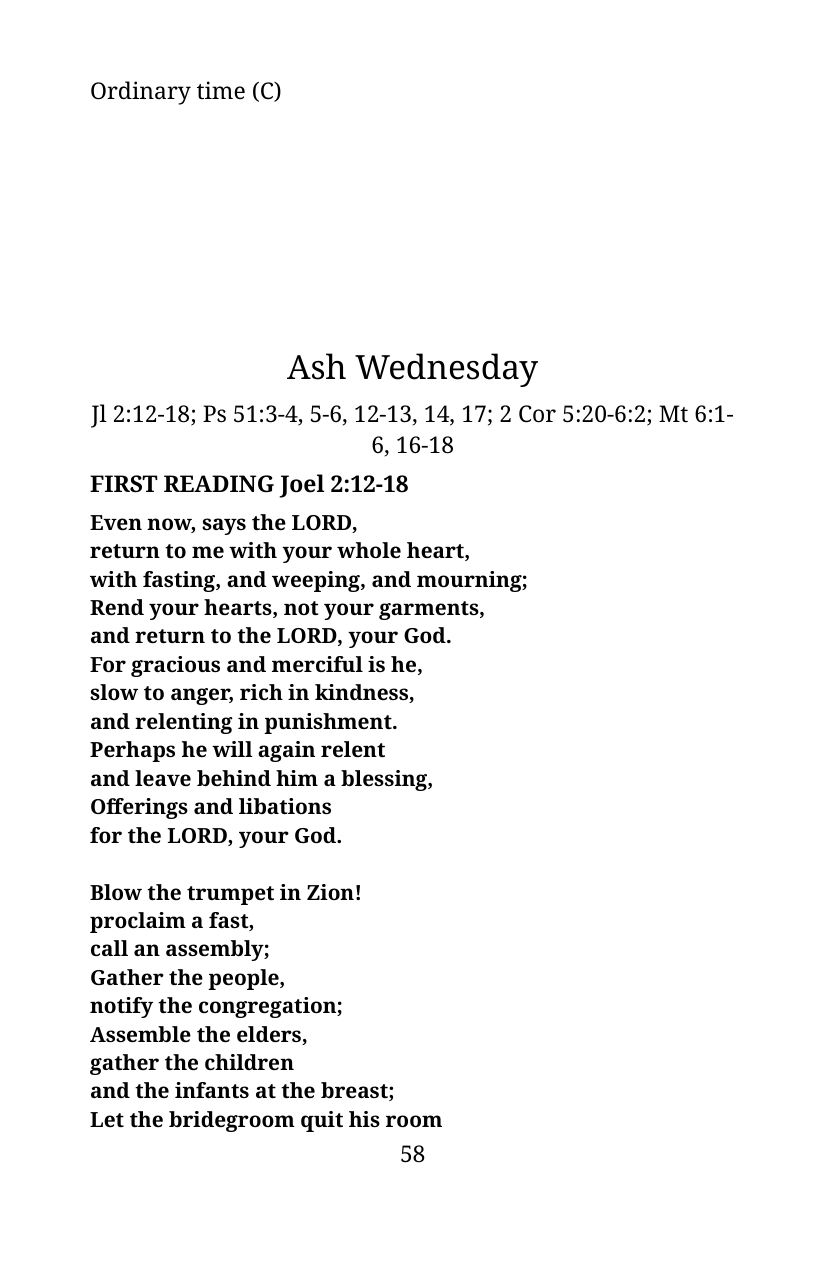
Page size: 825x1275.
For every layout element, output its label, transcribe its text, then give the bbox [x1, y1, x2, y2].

text Even now, says the LORD, return to me with your whole heart, with fasting, and weeping, and mourning; Rend your hearts, not your garments, and return to the LORD, your God. For gracious and merciful is he, slow to anger, rich in kindness, and relenting in punishment. Perhaps he will again relent and leave behind him a blessing, Offerings and libations for the LORD, your God. Blow the trumpet in Zion! proclaim a fast, call an assembly; Gather the people, notify the congregation; Assemble the elders, gather the children and the infants at the breast; Let the bridegroom quit his room [90, 508, 735, 1133]
text FIRST READING Joel 2:12-18 [90, 468, 735, 499]
text Ash Wednesday [90, 344, 735, 389]
text Jl 2:12-18; Ps 51:3-4, 5-6, 12-13, 14, 17; 2 Cor 5:20-6:2; Mt 6:1-6, 16-18 [90, 397, 735, 460]
